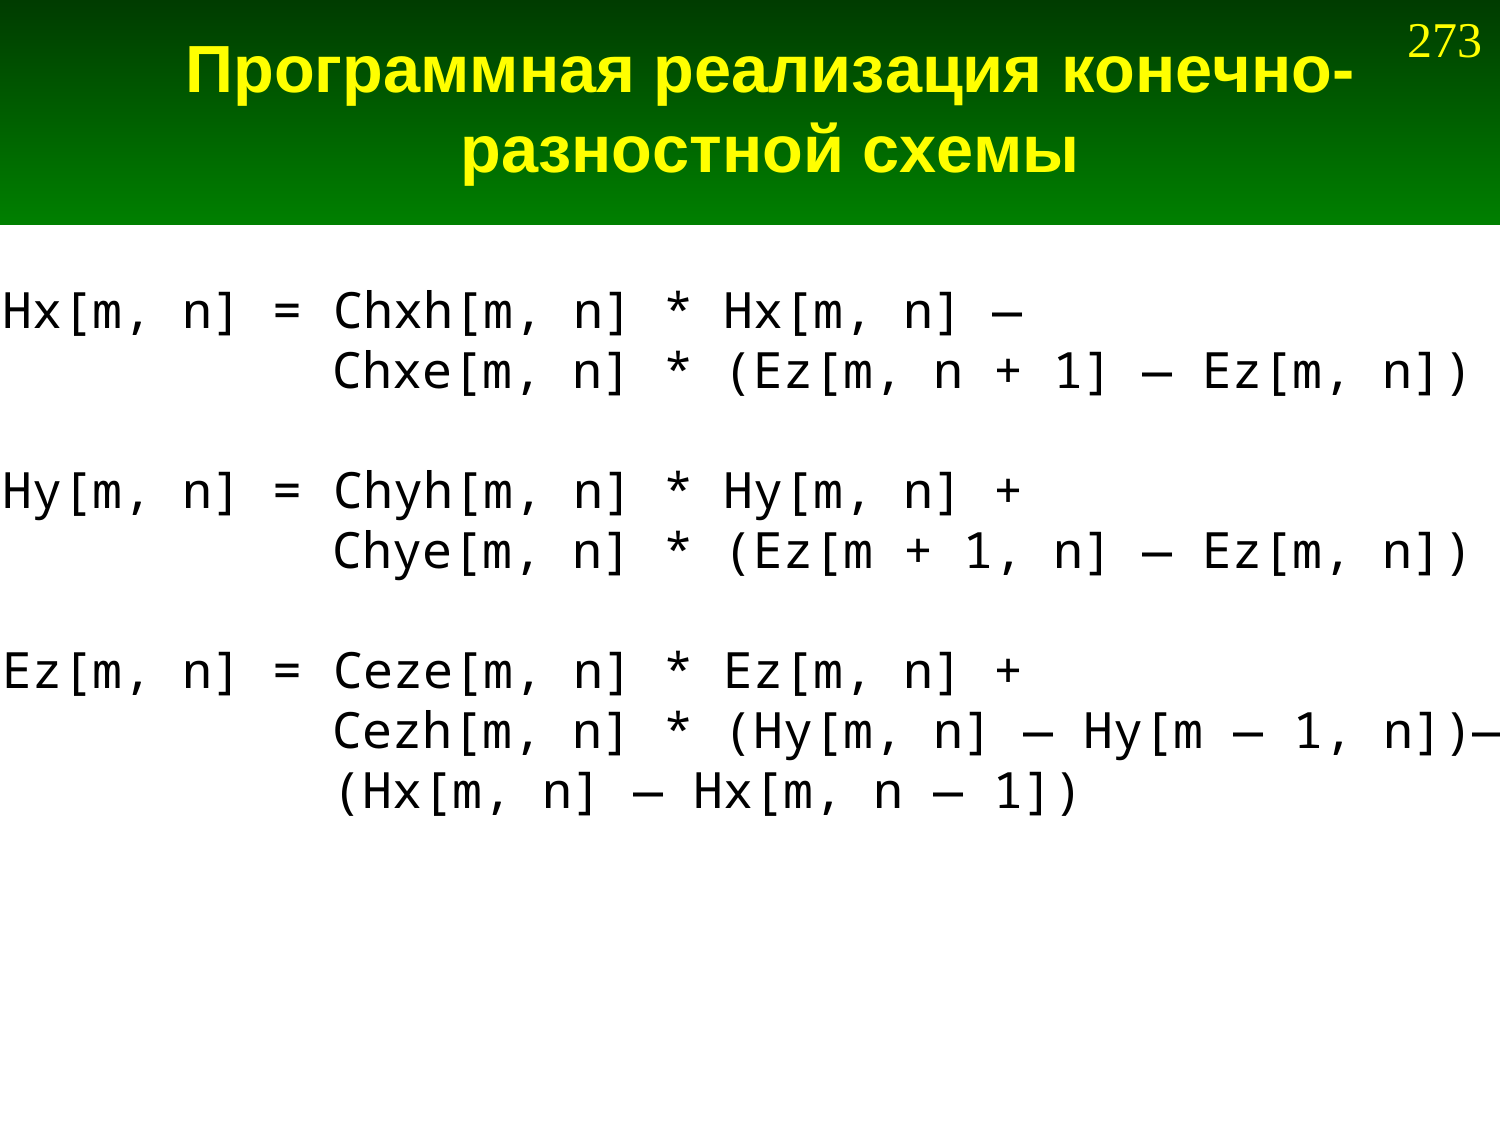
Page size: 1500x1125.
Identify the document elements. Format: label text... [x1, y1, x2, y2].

text_box Hx[m, n] = Chxh[m, n] * Hx[m, n] — Chxe[m, n] * (Ez[m, n + 1] — Ez[m, n]) Hy[m, n] = Chyh[m, n] * Hy[m, n] + Chye[m, n] * (Ez[m + 1, n] — Ez[m, n]) Ez[m, n] = Ceze[m, n] * Ez[m, n] + Cezh[m, n] * (Hy[m, n] — Hy[m — 1, n])— (Hx[m, n] — Hx[m, n — 1]) [0, 271, 1500, 827]
title Программная реализация конечно-разностной схемы [100, 7, 1441, 204]
